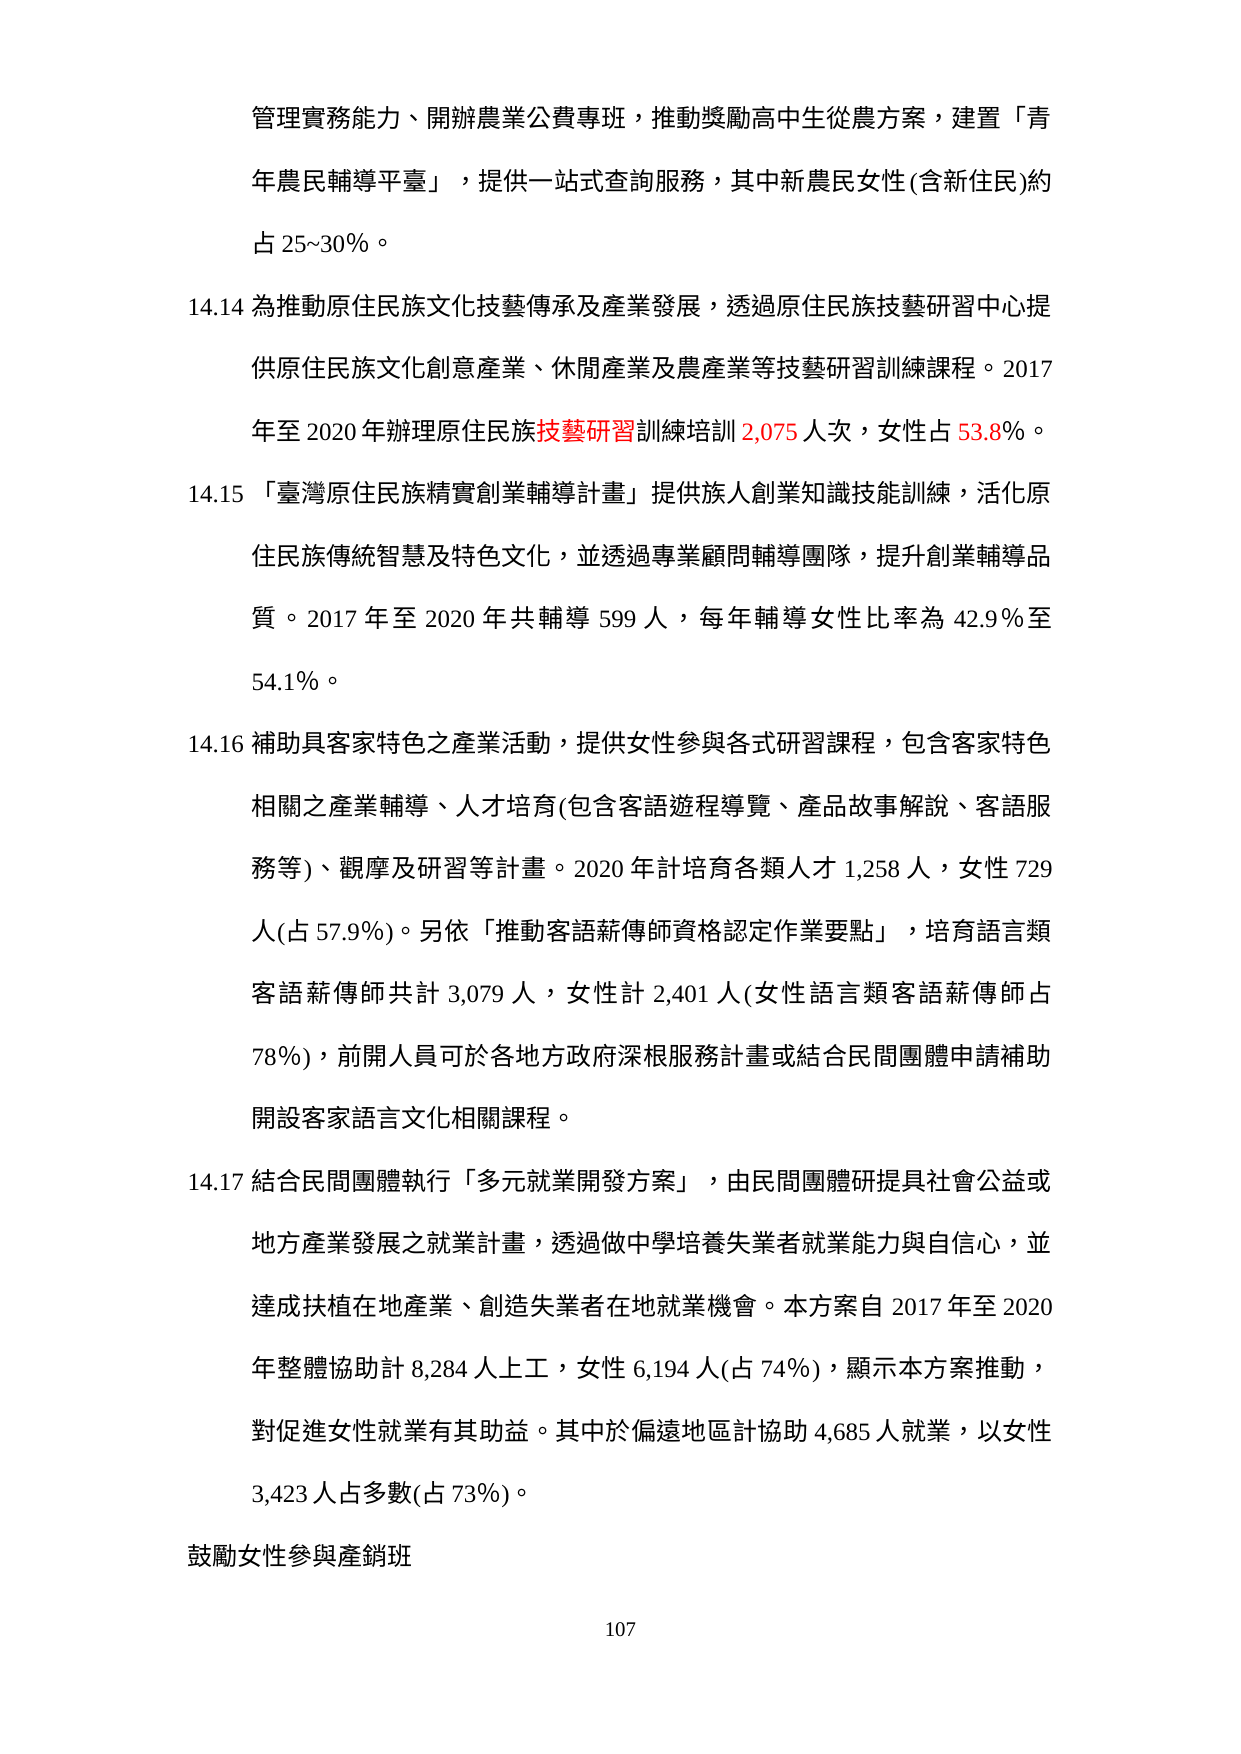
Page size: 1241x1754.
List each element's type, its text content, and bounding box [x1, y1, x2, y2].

text 鼓勵女性參與產銷班 [187, 1512, 1053, 1575]
list 「臺灣原住民族精實創業輔導計畫」提供族人創業知識技能訓練，活化原住民族傳統智慧及特色文化，並透過專業顧問輔導團隊，提升創業輔導品質。2017年至2020年共輔導599人，每年輔導女性比率為42.9％至54.1％。 [187, 450, 1053, 700]
list 管理實務能力、開辦農業公費專班，推動獎勵高中生從農方案，建置「青年農民輔導平臺」，提供一站式查詢服務，其中新農民女性(含新住民)約占25~30％。 [187, 75, 1053, 262]
list 結合民間團體執行「多元就業開發方案」，由民間團體研提具社會公益或地方產業發展之就業計畫，透過做中學培養失業者就業能力與自信心，並達成扶植在地產業、創造失業者在地就業機會。本方案自2017年至2020年整體協助計8,284人上工，女性6,194人(占74％)，顯示本方案推動，對促進女性就業有其助益。其中於偏遠地區計協助4,685人就業，以女性3,423人占多數(占73％)。 [187, 1137, 1053, 1512]
list 補助具客家特色之產業活動，提供女性參與各式研習課程，包含客家特色相關之產業輔導、人才培育(包含客語遊程導覽、產品故事解說、客語服務等)、觀摩及研習等計畫。2020年計培育各類人才1,258人，女性729人(占57.9％)。另依「推動客語薪傳師資格認定作業要點」，培育語言類客語薪傳師共計3,079人，女性計2,401人(女性語言類客語薪傳師占78％)，前開人員可於各地方政府深根服務計畫或結合民間團體申請補助開設客家語言文化相關課程。 [187, 700, 1053, 1137]
list 為推動原住民族文化技藝傳承及產業發展，透過原住民族技藝研習中心提供原住民族文化創意產業、休閒產業及農產業等技藝研習訓練課程。2017年至2020年辦理原住民族技藝研習訓練培訓2,075人次，女性占53.8％。 [187, 262, 1053, 450]
